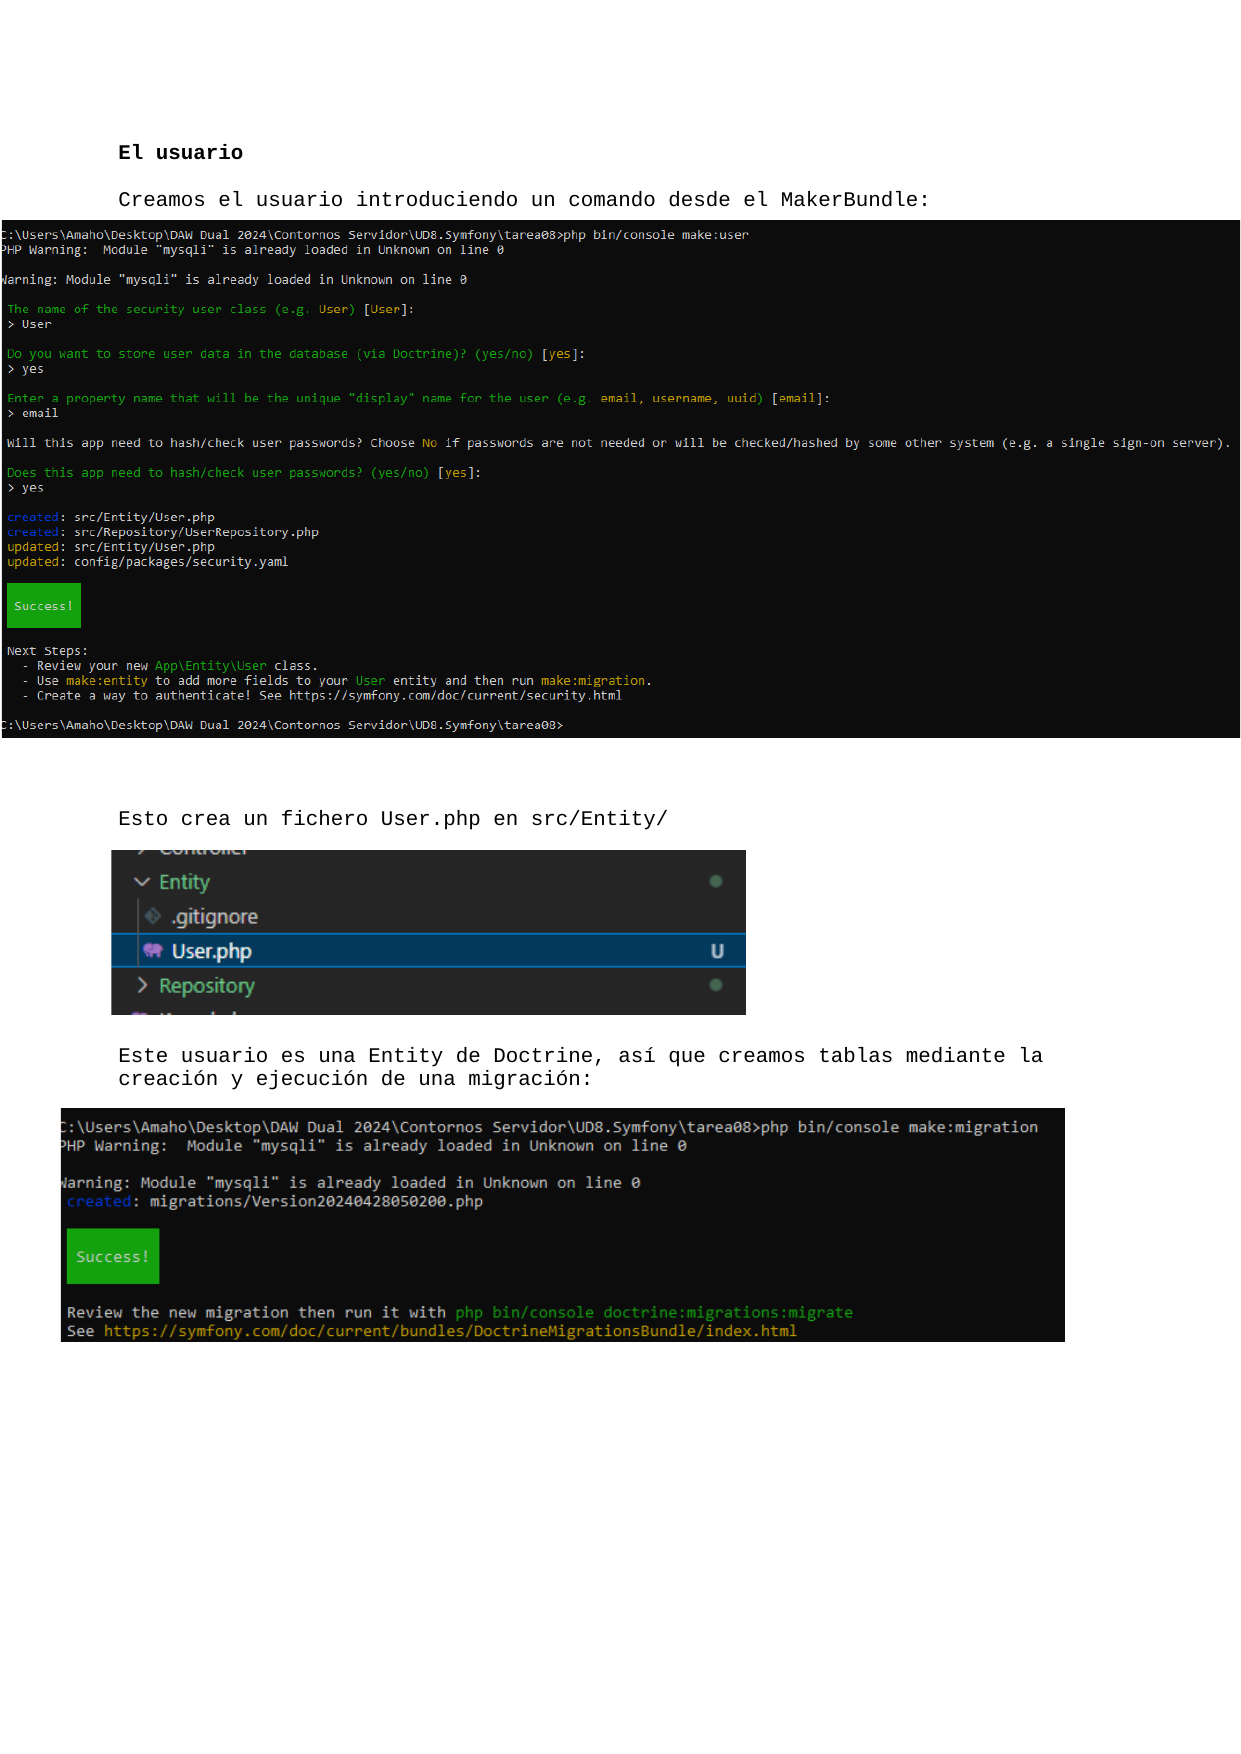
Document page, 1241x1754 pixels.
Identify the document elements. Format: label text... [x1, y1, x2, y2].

picture [60, 1108, 1065, 1342]
text Este usuario es una Entity de Doctrine, así que creamos tablas mediante la creación y ejecución de una migración: [118, 1045, 1122, 1365]
picture [111, 850, 746, 1015]
text Creamos el usuario introduciendo un comando desde el MakerBundle: [118, 189, 1122, 213]
picture [1, 220, 1240, 738]
text Esto crea un fichero User.php en src/Entity/ [118, 808, 1122, 879]
text El usuario [118, 142, 1122, 165]
